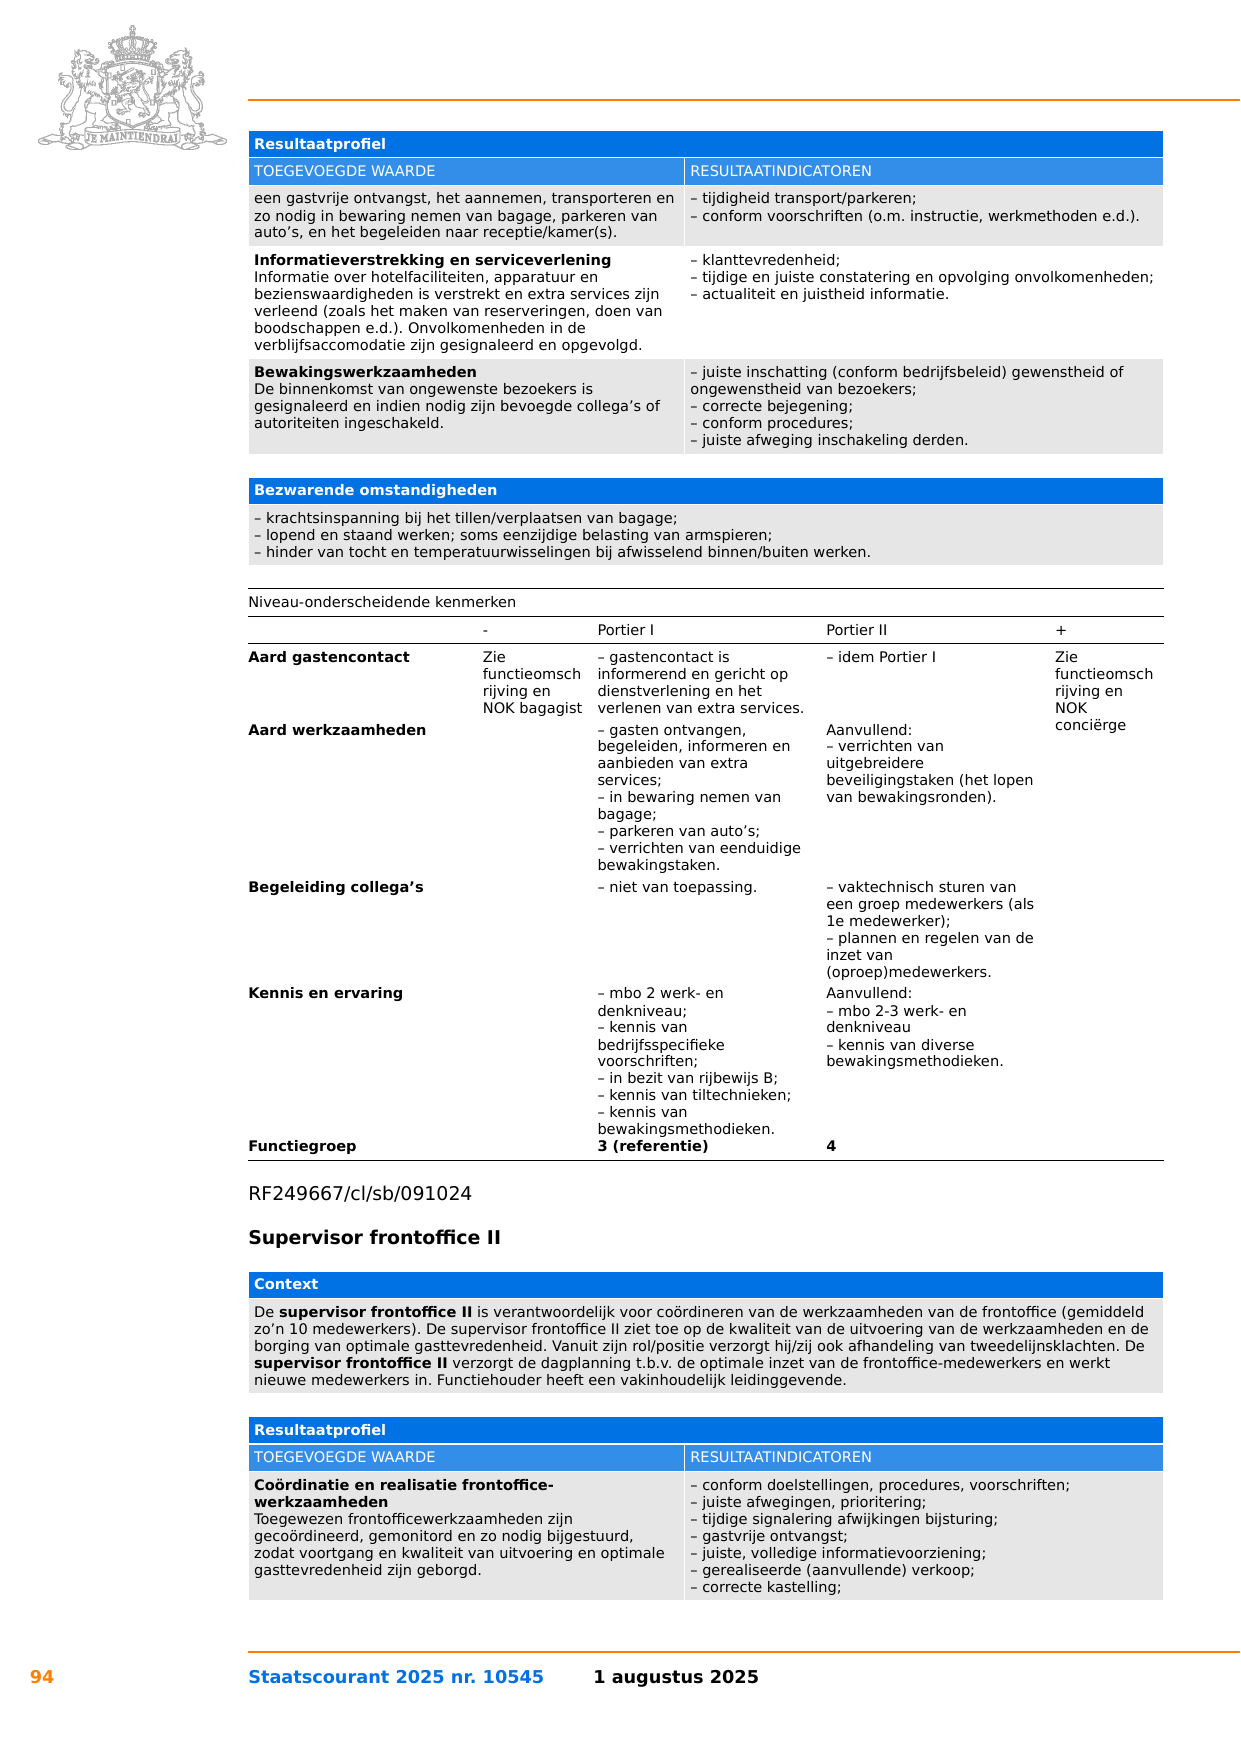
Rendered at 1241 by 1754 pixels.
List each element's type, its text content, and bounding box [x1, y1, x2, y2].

table_cell – vaktechnisch sturen van een groep medewerkers (als 1e medewerker); – plannen en regelen van de inzet van (oproep)medewerkers. [820, 874, 1049, 981]
table_cell – gastencontact is informerend en gericht op dienstverlening en het verlenen van extra services. [591, 644, 820, 717]
subtitle Supervisor frontoffice II [248, 1227, 1163, 1249]
table_cell Portier II [820, 617, 1049, 643]
table_cell – mbo 2 werk- en denkniveau; – kennis van bedrijfsspecifieke voorschriften; – in bezit van rijbewijs B; – kennis van tiltechnieken; – kennis van bewakingsmethodieken. [591, 981, 820, 1138]
table_cell [1049, 1138, 1163, 1160]
table_cell – klanttevredenheid; – tijdige en juiste constatering en opvolging onvolkomenheden; – actualiteit en juistheid informatie. [685, 247, 1163, 358]
table_cell Zie functieomschrijving en NOK conciërge [1049, 644, 1163, 1138]
table_cell – tijdigheid transport/parkeren; – conform voorschriften (o.m. instructie, werkmethoden e.d.). [685, 186, 1163, 246]
table_cell [477, 1138, 591, 1160]
table_cell Kennis en ervaring [248, 981, 477, 1138]
table_cell Zie functieomschrijving en NOK bagagist [477, 644, 591, 1138]
table_cell Coördinatie en realisatie frontoffice-werkzaamheden Toegewezen frontofficewerkzaamheden zijn gecoördineerd, gemonitord en zo nodig bijgestuurd, zodat voortgang en kwaliteit van uitvoering en optimale gasttevredenheid zijn geborgd. [249, 1472, 684, 1600]
table_cell – idem Portier I [820, 644, 1049, 717]
picture [38, 25, 227, 150]
table_cell RESULTAATINDICATOREN [685, 158, 1163, 185]
table_cell + [1049, 617, 1163, 643]
table_cell - [477, 617, 591, 643]
table_cell Bewakingswerkzaamheden De binnenkomst van ongewenste bezoekers is gesignaleerd en indien nodig zijn bevoegde collega’s of autoriteiten ingeschakeld. [249, 359, 684, 454]
table_cell – niet van toepassing. [591, 874, 820, 981]
table_cell Aanvullend: – verrichten van uitgebreidere beveiligingstaken (het lopen van bewakingsronden). [820, 717, 1049, 874]
table_cell – conform doelstellingen, procedures, voorschriften; – juiste afwegingen, prioritering; – tijdige signalering afwijkingen bijsturing; – gastvrije ontvangst; – juiste, volledige informatievoorziening; – gerealiseerde (aanvullende) verkoop; – correcte kastelling; [685, 1472, 1163, 1600]
table_header Resultaatprofiel [249, 131, 1163, 157]
table_cell een gastvrije ontvangst, het aannemen, transporteren en zo nodig in bewaring nemen van bagage, parkeren van auto’s, en het begeleiden naar receptie/kamer(s). [249, 186, 684, 246]
table_cell Informatieverstrekking en serviceverlening Informatie over hotelfaciliteiten, apparatuur en bezienswaardigheden is verstrekt en extra services zijn verleend (zoals het maken van reserveringen, doen van boodschappen e.d.). Onvolkomenheden in de verblijfsaccomodatie zijn gesignaleerd en opgevolgd. [249, 247, 684, 358]
table_cell RESULTAATINDICATOREN [685, 1445, 1163, 1471]
table_cell – juiste inschatting (conform bedrijfsbeleid) gewenstheid of ongewenstheid van bezoekers; – correcte bejegening; – conform procedures; – juiste afweging inschakeling derden. [685, 359, 1163, 454]
table_cell 3 (referentie) [591, 1138, 820, 1160]
table_header Context [249, 1272, 1163, 1298]
table_cell [248, 617, 477, 643]
table_cell – gasten ontvangen, begeleiden, informeren en aanbieden van extra services; – in bewaring nemen van bagage; – parkeren van auto’s; – verrichten van eenduidige bewakingstaken. [591, 717, 820, 874]
table_header Resultaatprofiel [249, 1417, 1163, 1443]
table_cell Functiegroep [248, 1138, 477, 1160]
table_cell Aard gastencontact [248, 644, 477, 717]
table_cell Aanvullend: – mbo 2-3 werk- en denkniveau – kennis van diverse bewakingsmethodieken. [820, 981, 1049, 1138]
table_cell De supervisor frontoffice II is verantwoordelijk voor coördineren van de werkzaamheden van de frontoffice (gemiddeld zo’n 10 medewerkers). De supervisor frontoffice II ziet toe op de kwaliteit van de uitvoering van de werkzaamheden en de borging van optimale gasttevredenheid. Vanuit zijn rol/positie verzorgt hij/zij ook afhandeling van tweedelijnsklachten. De supervisor frontoffice II verzorgt de dagplanning t.b.v. de optimale inzet van de frontoffice-medewerkers en werkt nieuwe medewerkers in. Functiehouder heeft een vakinhoudelijk leidinggevende. [249, 1299, 1163, 1393]
table_header Niveau-onderscheidende kenmerken [248, 589, 1163, 616]
table_cell TOEGEVOEGDE WAARDE [249, 158, 684, 185]
text RF249667/cl/sb/091024 [248, 1183, 1163, 1205]
table_cell – krachtsinspanning bij het tillen/verplaatsen van bagage; – lopend en staand werken; soms eenzijdige belasting van armspieren; – hinder van tocht en temperatuurwisselingen bij afwisselend binnen/buiten werken. [249, 505, 1163, 565]
table_cell TOEGEVOEGDE WAARDE [249, 1445, 684, 1471]
table_cell 4 [820, 1138, 1049, 1160]
table_cell Aard werkzaamheden [248, 717, 477, 874]
table_cell Portier I [591, 617, 820, 643]
table_cell Begeleiding collega’s [248, 874, 477, 981]
table_header Bezwarende omstandigheden [249, 478, 1163, 504]
